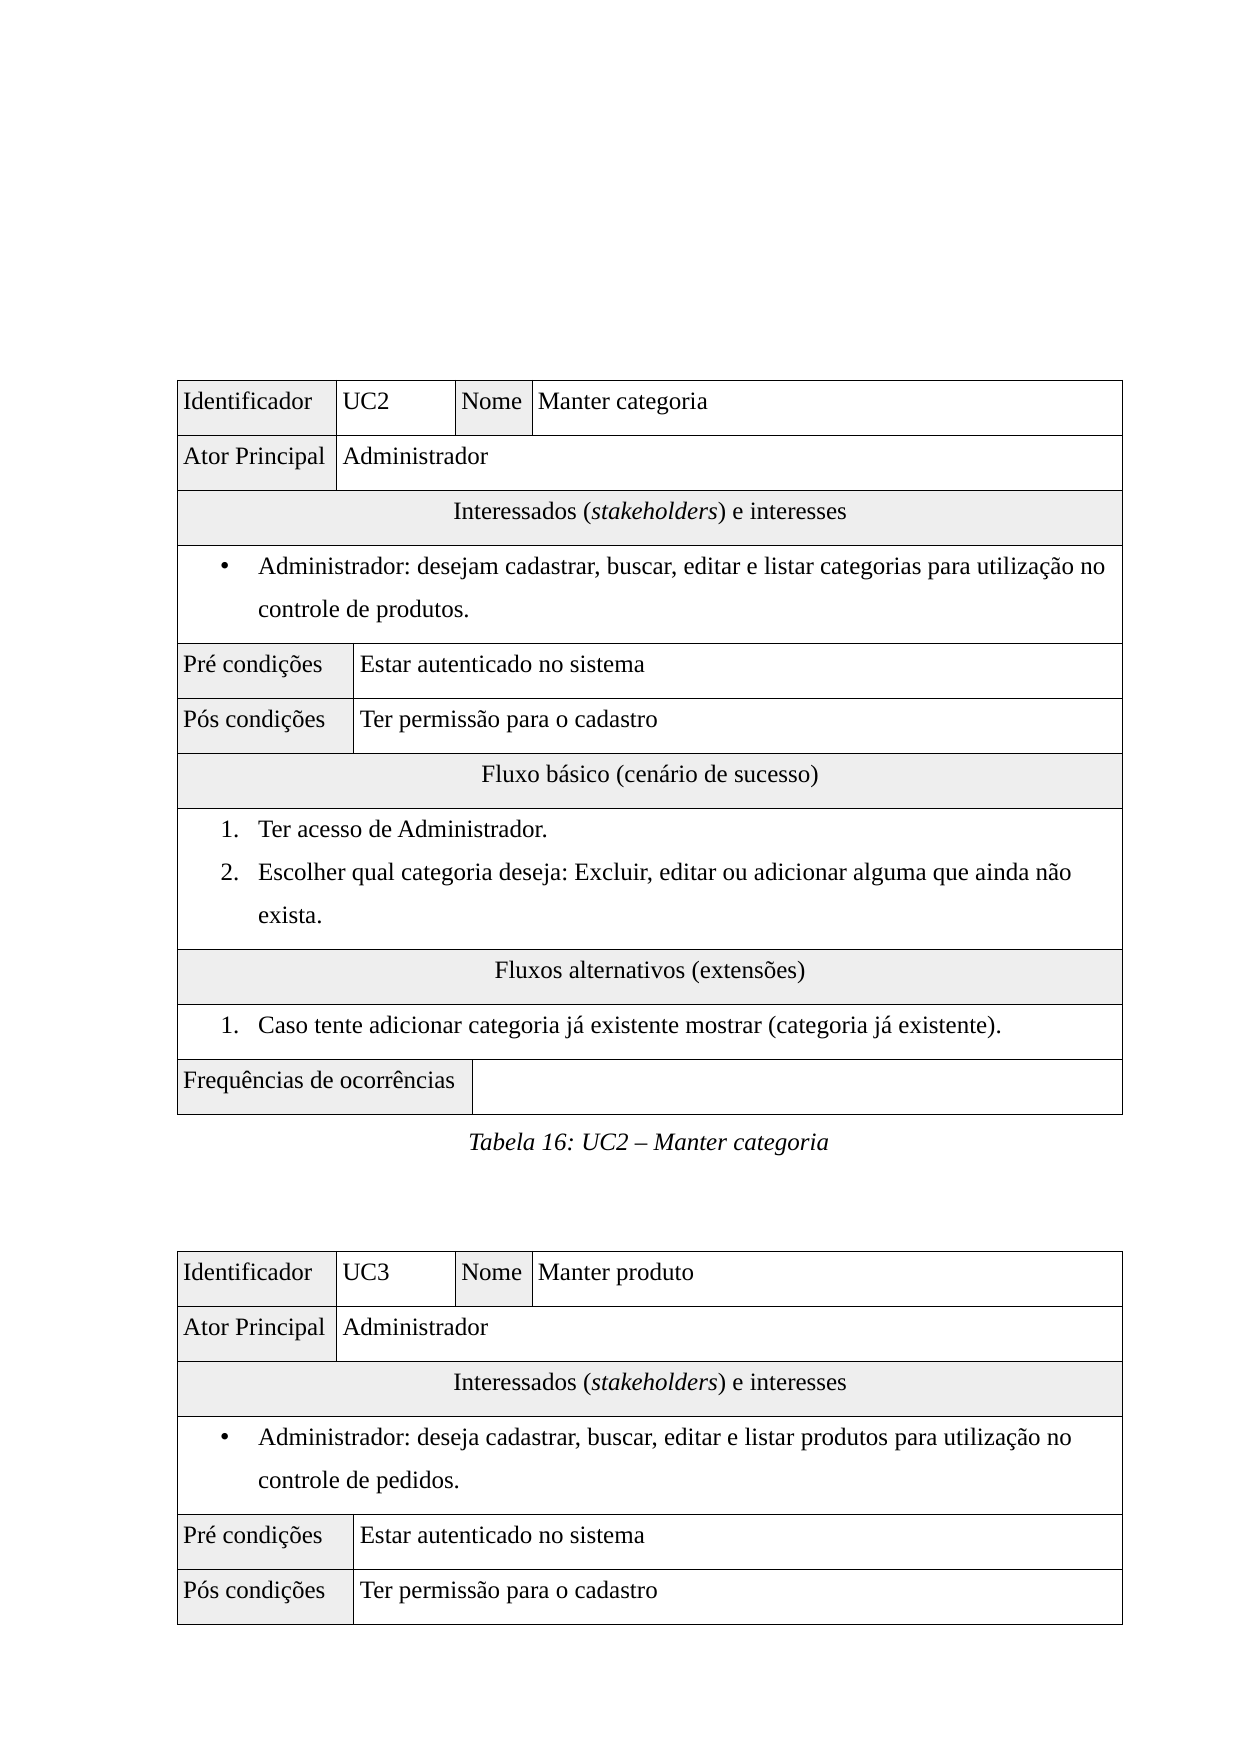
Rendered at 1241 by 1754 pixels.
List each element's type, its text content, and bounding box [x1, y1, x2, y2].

table_cell Fluxo básico (cenário de sucesso) [178, 754, 1122, 808]
table_cell Administrador [337, 1307, 1122, 1361]
table_header Manter categoria [533, 381, 1122, 435]
table_cell Frequências de ocorrências [178, 1060, 472, 1114]
table_header Manter produto [533, 1252, 1122, 1306]
table_header Identificador [178, 381, 336, 435]
table_cell Fluxos alternativos (extensões) [178, 950, 1122, 1004]
table_cell Ator Principal [178, 1307, 336, 1361]
table_header Nome [456, 1252, 532, 1306]
table_cell Pré condições [178, 644, 353, 698]
table_cell Caso tente adicionar categoria já existente mostrar (categoria já existente). [178, 1005, 1122, 1059]
table_cell [473, 1060, 1122, 1114]
table_cell Ter acesso de Administrador. Escolher qual categoria deseja: Excluir, editar ou adicionar alguma que ainda não exista. [178, 809, 1122, 949]
table_header UC2 [337, 381, 455, 435]
table_cell Administrador [337, 436, 1122, 490]
table_cell Interessados (stakeholders) e interesses [178, 491, 1122, 545]
text Tabela 16: UC2 – Manter categoria [177, 1127, 1122, 1156]
table_header Nome [456, 381, 532, 435]
table_cell Ter permissão para o cadastro [354, 699, 1122, 753]
table_cell Pré condições [178, 1515, 353, 1569]
table_cell Ator Principal [178, 436, 336, 490]
table_cell Administrador: desejam cadastrar, buscar, editar e listar categorias para utilização no controle de produtos. [178, 546, 1122, 643]
table_header UC3 [337, 1252, 455, 1306]
table_cell Interessados (stakeholders) e interesses [178, 1362, 1122, 1416]
table_cell Administrador: deseja cadastrar, buscar, editar e listar produtos para utilização no controle de pedidos. [178, 1417, 1122, 1514]
table_cell Ter permissão para o cadastro [354, 1570, 1122, 1624]
table_cell Pós condições [178, 699, 353, 753]
table_cell Pós condições [178, 1570, 353, 1624]
table_cell Estar autenticado no sistema [354, 1515, 1122, 1569]
table_header Identificador [178, 1252, 336, 1306]
table_cell Estar autenticado no sistema [354, 644, 1122, 698]
